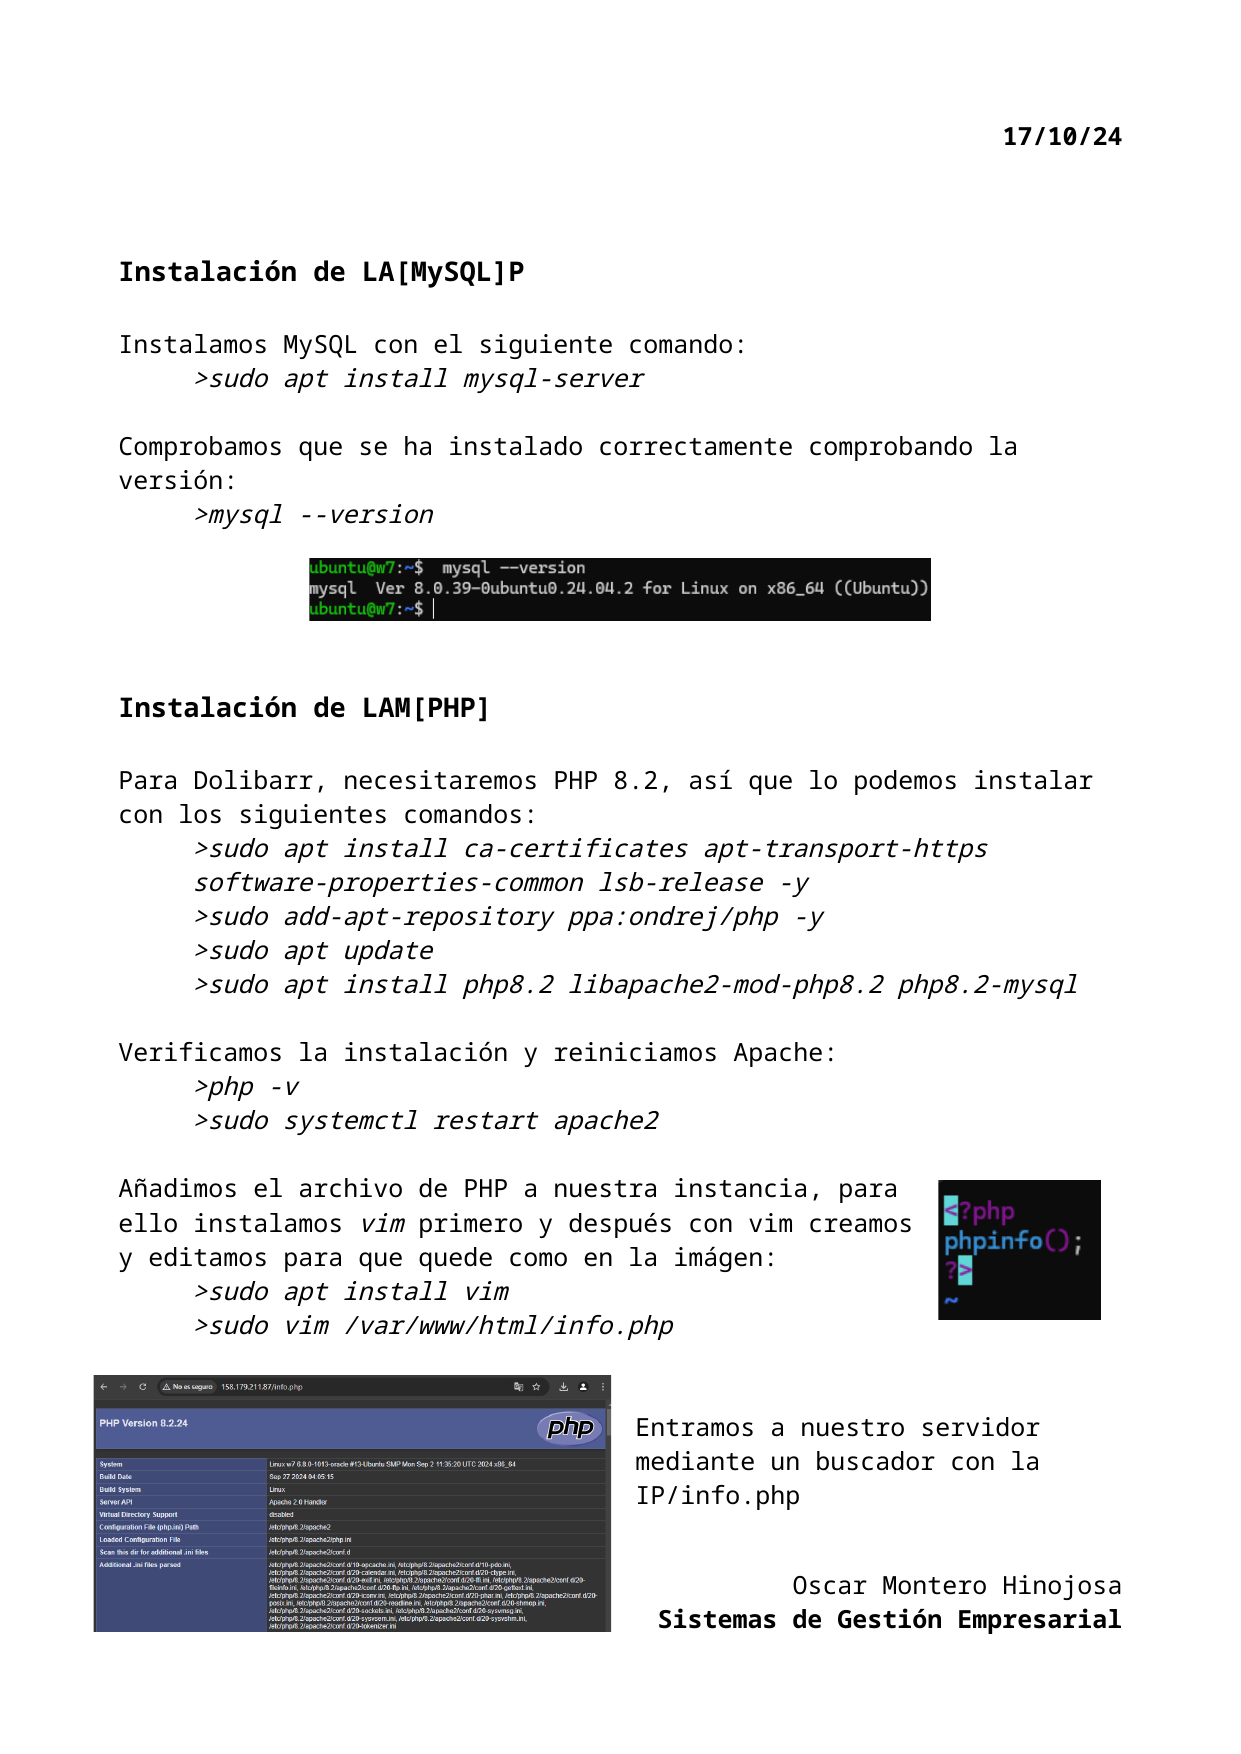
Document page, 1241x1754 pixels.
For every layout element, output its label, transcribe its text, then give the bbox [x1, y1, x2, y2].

text >sudo vim /var/www/html/info.php [118, 1307, 1122, 1341]
text >sudo systemctl restart apache2 [118, 1103, 1122, 1137]
text >sudo apt update [118, 933, 1122, 967]
text Comprobamos que se ha instalado correctamente comprobando la versión: [118, 428, 1122, 497]
text >sudo apt install mysql-server [118, 360, 1122, 394]
text >sudo apt install php8.2 libapache2-mod-php8.2 php8.2-mysql [118, 967, 1122, 1001]
picture [93, 1375, 612, 1632]
picture [309, 558, 931, 621]
text Instalamos MySQL con el siguiente comando: [118, 326, 1122, 360]
text [1101, 1273, 1122, 1307]
text >sudo apt install vim [118, 1273, 938, 1307]
text Entramos a nuestro servidor mediante un buscador con la IP/info.php [612, 1409, 1122, 1512]
text Para Dolibarr, necesitaremos PHP 8.2, así que lo podemos instalar con los siguientes comandos: [118, 762, 1122, 831]
text >sudo apt install ca-certificates apt-transport-https software-properties-common lsb-release -y [118, 831, 1122, 899]
picture [938, 1180, 1101, 1320]
text >php -v [118, 1069, 1122, 1103]
text Instalación de LA[MySQL]P [118, 253, 1122, 289]
text Añadimos el archivo de PHP a nuestra instancia, para ello instalamos vim primero y después con vim creamos y editamos para que quede como en la imágen: [118, 1171, 1122, 1273]
text Verificamos la instalación y reiniciamos Apache: [118, 1035, 1122, 1069]
text >mysql --version [118, 497, 1122, 531]
text >sudo add-apt-repository ppa:ondrej/php -y [118, 899, 1122, 933]
text Instalación de LAM[PHP] [118, 689, 1122, 726]
